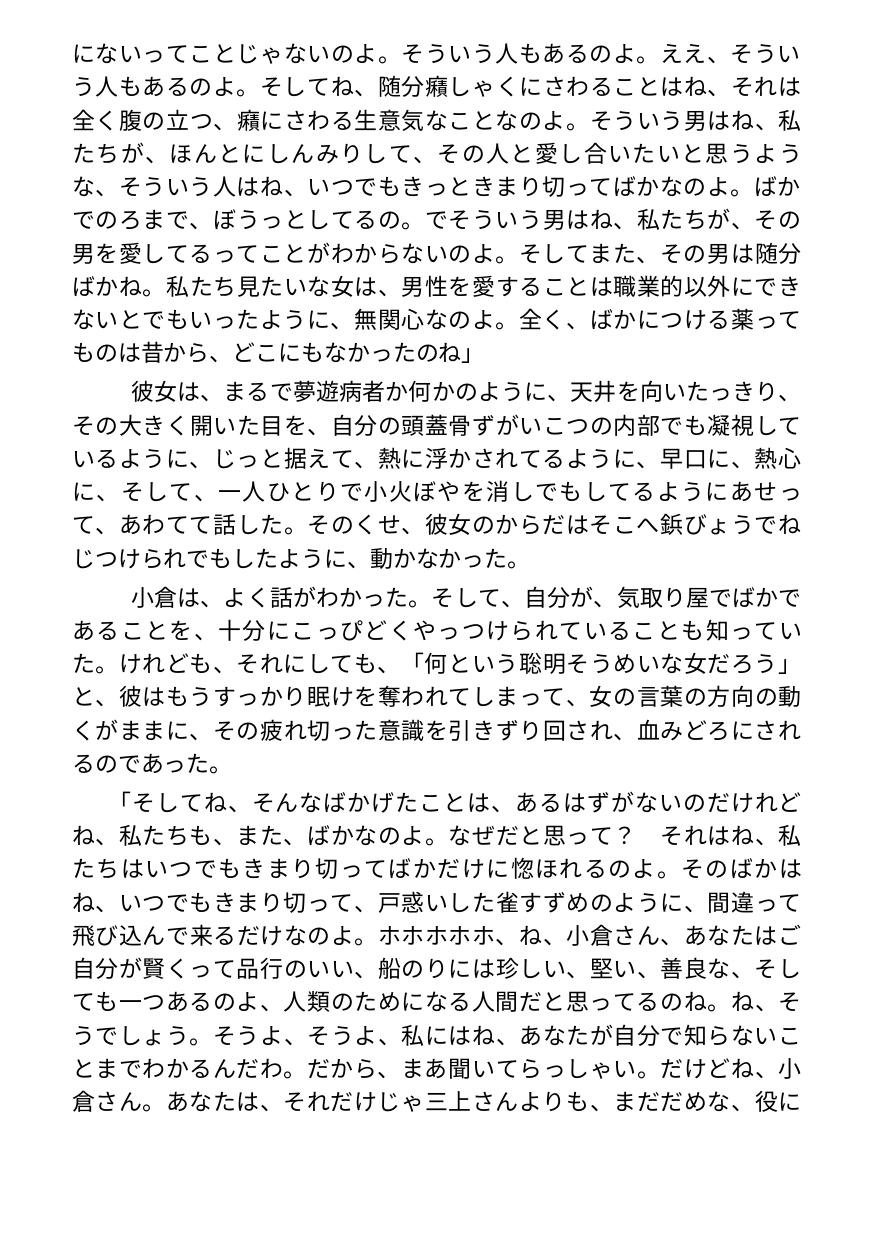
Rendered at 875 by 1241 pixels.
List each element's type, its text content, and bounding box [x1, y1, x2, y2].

text 「そしてね、そんなばかげたことは、あるはずがないのだけれどね、私たちも、また、ばかなのよ。なぜだと思って？ それはね、私たちはいつでもきまり切ってばかだけに惚ほれるのよ。そのばかはね、いつでもきまり切って、戸惑いした雀すずめのように、間違って飛び込んで来るだけなのよ。ホホホホホ、ね、小倉さん、あなたはご自分が賢くって品行のいい、船のりには珍しい、堅い、善良な、そしても一つあるのよ、人類のためになる人間だと思ってるのね。ね、そうでしょう。そうよ、そうよ、私にはね、あなたが自分で知らないことまでわかるんだわ。だから、まあ聞いてらっしゃい。だけどね、小倉さん。あなたは、それだけじゃ三上さんよりも、まだだめな、役に [72, 785, 802, 1117]
text にないってことじゃないのよ。そういう人もあるのよ。ええ、そういう人もあるのよ。そしてね、随分癪しゃくにさわることはね、それは全く腹の立つ、癪にさわる生意気なことなのよ。そういう男はね、私たちが、ほんとにしんみりして、その人と愛し合いたいと思うような、そういう人はね、いつでもきっときまり切ってばかなのよ。ばかでのろまで、ぼうっとしてるの。でそういう男はね、私たちが、その男を愛してるってことがわからないのよ。そしてまた、その男は随分ばかね。私たち見たいな女は、男性を愛することは職業的以外にできないとでもいったように、無関心なのよ。全く、ばかにつける薬ってものは昔から、どこにもなかったのね」 [72, 36, 802, 368]
text 小倉は、よく話がわかった。そして、自分が、気取り屋でばかであることを、十分にこっぴどくやっつけられていることも知っていた。けれども、それにしても、「何という聡明そうめいな女だろう」と、彼はもうすっかり眠けを奪われてしまって、女の言葉の方向の動くがままに、その疲れ切った意識を引きずり回され、血みどろにされるのであった。 [72, 579, 802, 779]
text 彼女は、まるで夢遊病者か何かのように、天井を向いたっきり、その大きく開いた目を、自分の頭蓋骨ずがいこつの内部でも凝視しているように、じっと据えて、熱に浮かされてるように、早口に、熱心に、そして、一人ひとりで小火ぼやを消しでもしてるようにあせって、あわてて話した。そのくせ、彼女のからだはそこへ鋲びょうでねじつけられでもしたように、動かなかった。 [72, 374, 802, 574]
